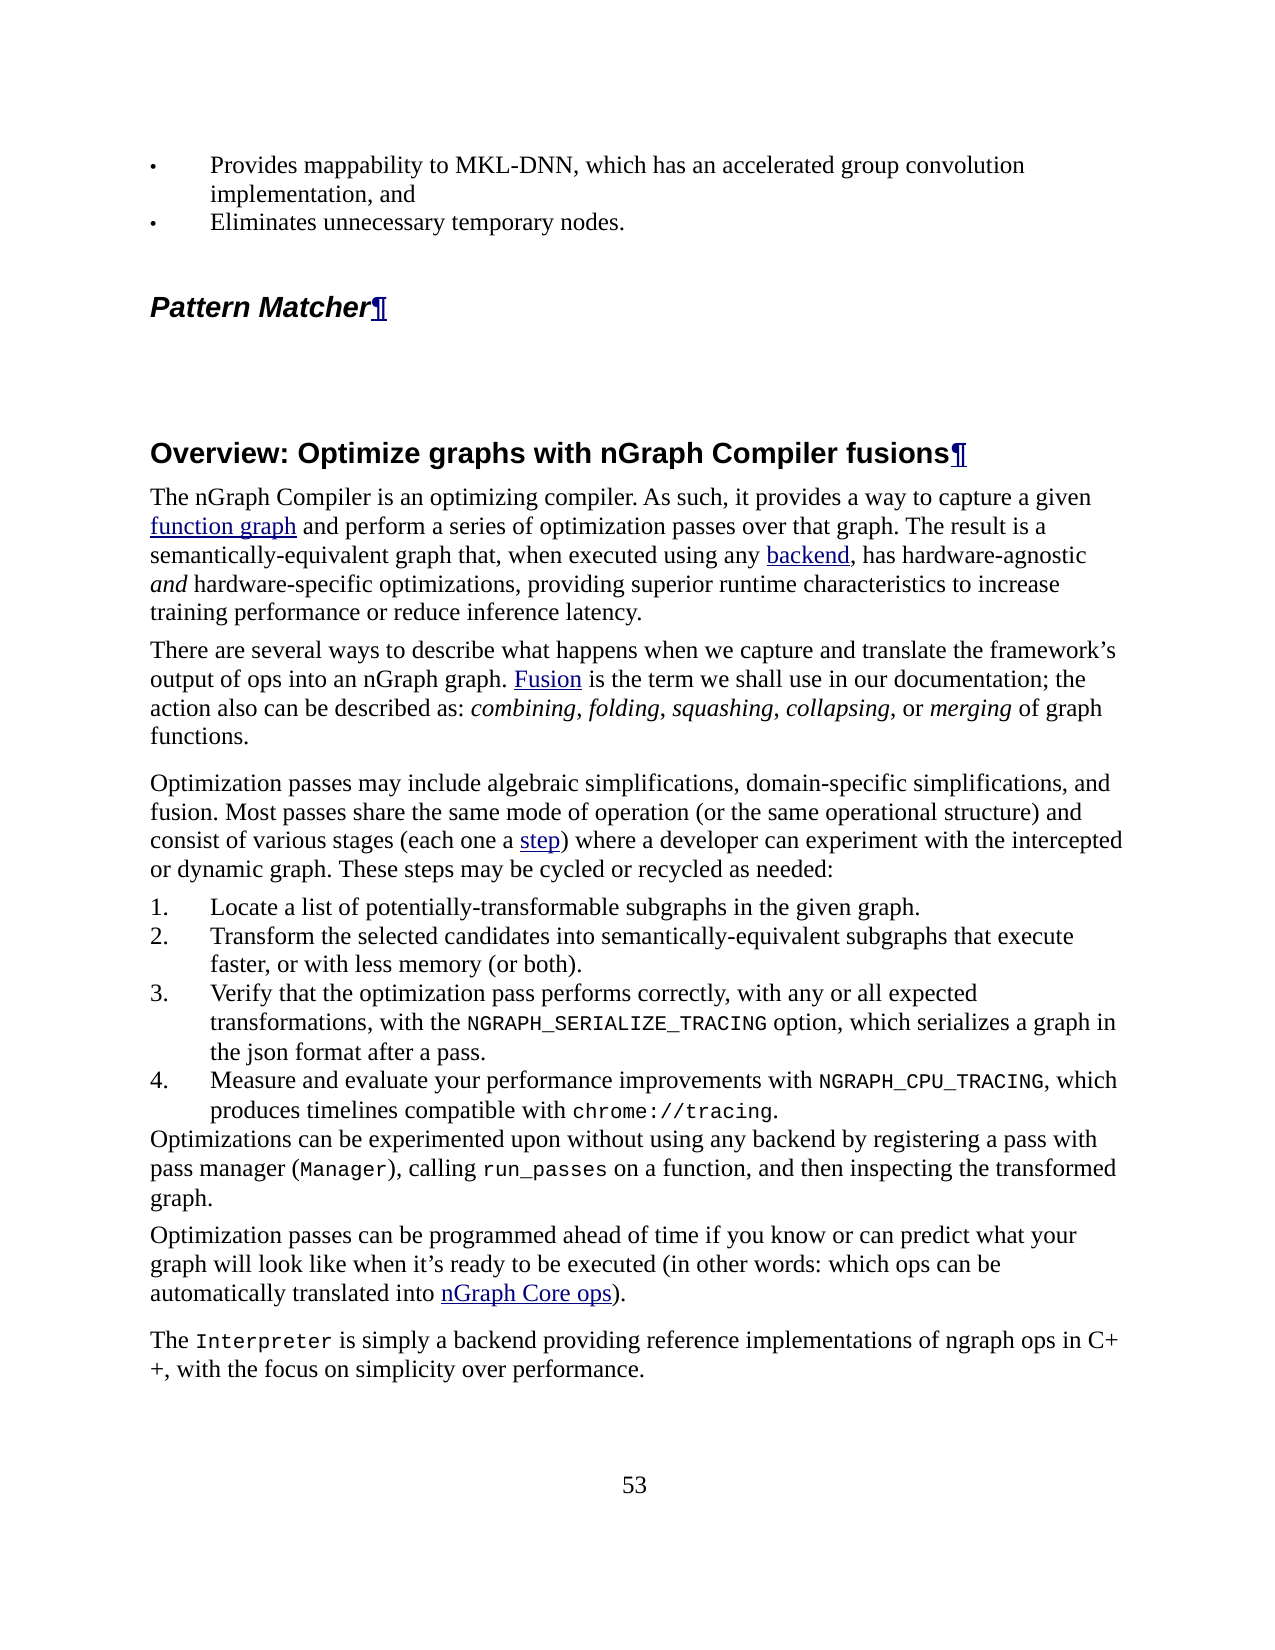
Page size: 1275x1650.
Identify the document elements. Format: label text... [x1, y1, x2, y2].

list Measure and evaluate your performance improvements with NGRAPH_CPU_TRACING, which produces timelines compatible with chrome://tracing. [150, 1065, 1125, 1124]
text The nGraph Compiler is an optimizing compiler. As such, it provides a way to capture a given function graph and perform a series of optimization passes over that graph. The result is a semantically-equivalent graph that, when executed using any backend, has hardware-agnostic and hardware-specific optimizations, providing superior runtime characteristics to increase training performance or reduce inference latency. [150, 482, 1125, 626]
subtitle Overview: Optimize graphs with nGraph Compiler fusions¶ [150, 436, 1125, 470]
list Locate a list of potentially-transformable subgraphs in the given graph. [150, 892, 1125, 921]
text The Interpreter is simply a backend providing reference implementations of ngraph ops in C++, with the focus on simplicity over performance. [150, 1325, 1125, 1383]
text Optimizations can be experimented upon without using any backend by registering a pass with pass manager (Manager), calling run_passes on a function, and then inspecting the transformed graph. [150, 1124, 1125, 1212]
text Optimization passes may include algebraic simplifications, domain-specific simplifications, and fusion. Most passes share the same mode of operation (or the same operational structure) and consist of various stages (each one a step) where a developer can experiment with the intercepted or dynamic graph. These steps may be cycled or recycled as needed: [150, 768, 1125, 883]
text There are several ways to describe what happens when we capture and translate the framework’s output of ops into an nGraph graph. Fusion is the term we shall use in our documentation; the action also can be described as: combining, folding, squashing, collapsing, or merging of graph functions. [150, 635, 1125, 750]
subtitle Pattern Matcher¶ [150, 290, 1125, 323]
list Provides mappability to MKL-DNN, which has an accelerated group convolution implementation, and [150, 150, 1125, 207]
list Transform the selected candidates into semantically-equivalent subgraphs that execute faster, or with less memory (or both). [150, 921, 1125, 978]
text Optimization passes can be programmed ahead of time if you know or can predict what your graph will look like when it’s ready to be executed (in other words: which ops can be automatically translated into nGraph Core ops). [150, 1221, 1125, 1307]
list Eliminates unnecessary temporary nodes. [150, 207, 1125, 236]
list Verify that the optimization pass performs correctly, with any or all expected transformations, with the NGRAPH_SERIALIZE_TRACING option, which serializes a graph in the json format after a pass. [150, 978, 1125, 1065]
